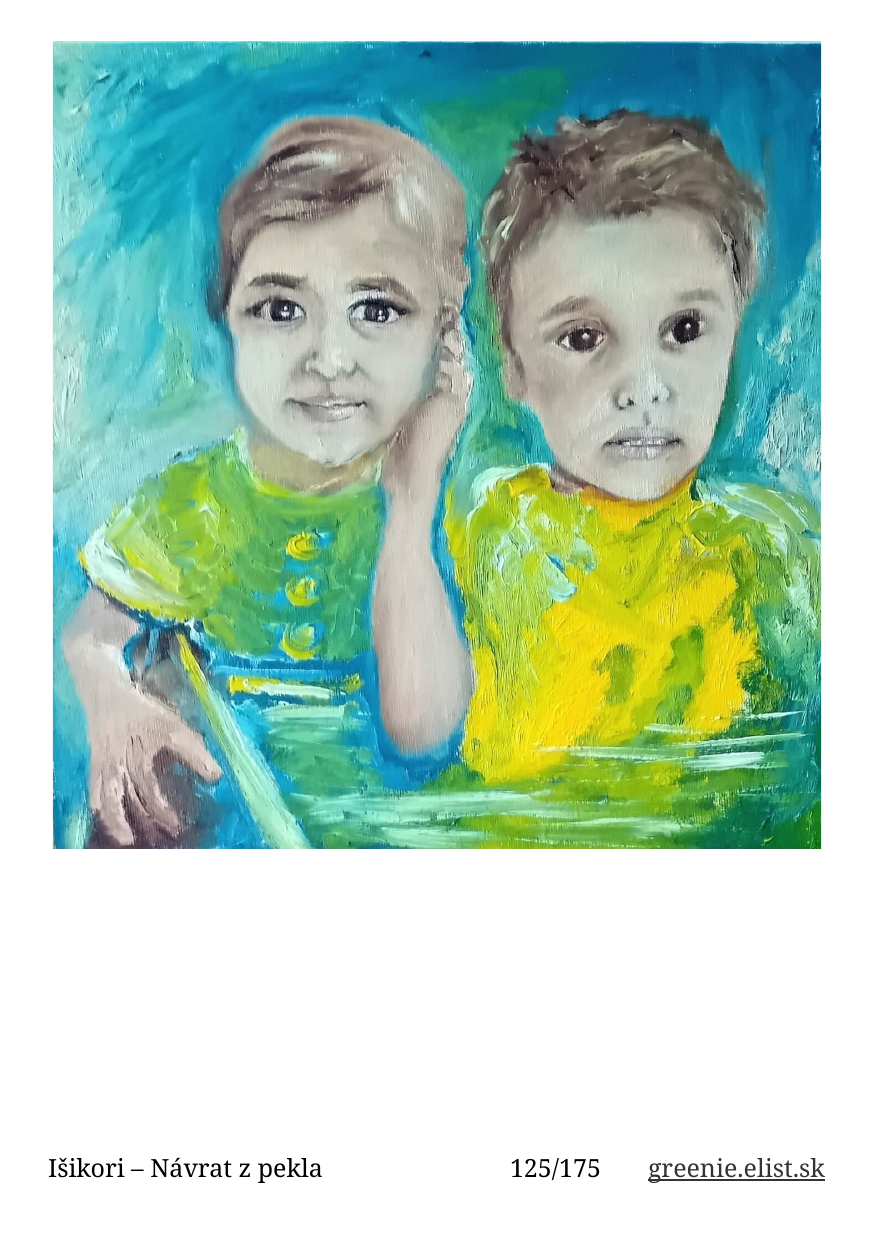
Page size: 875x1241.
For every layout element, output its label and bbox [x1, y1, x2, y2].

picture [223, 138, 231, 159]
picture [382, 64, 411, 84]
picture [426, 65, 434, 75]
picture [533, 51, 540, 62]
picture [721, 105, 743, 121]
picture [365, 74, 377, 79]
picture [738, 90, 747, 107]
picture [345, 84, 358, 88]
picture [355, 51, 363, 63]
picture [52, 41, 822, 849]
picture [775, 100, 789, 125]
picture [814, 90, 822, 108]
picture [803, 47, 822, 67]
picture [769, 71, 787, 92]
picture [380, 82, 387, 88]
picture [763, 50, 772, 57]
picture [812, 147, 822, 188]
picture [205, 175, 214, 183]
picture [699, 47, 709, 59]
picture [815, 124, 822, 132]
picture [732, 63, 743, 68]
picture [784, 180, 797, 185]
